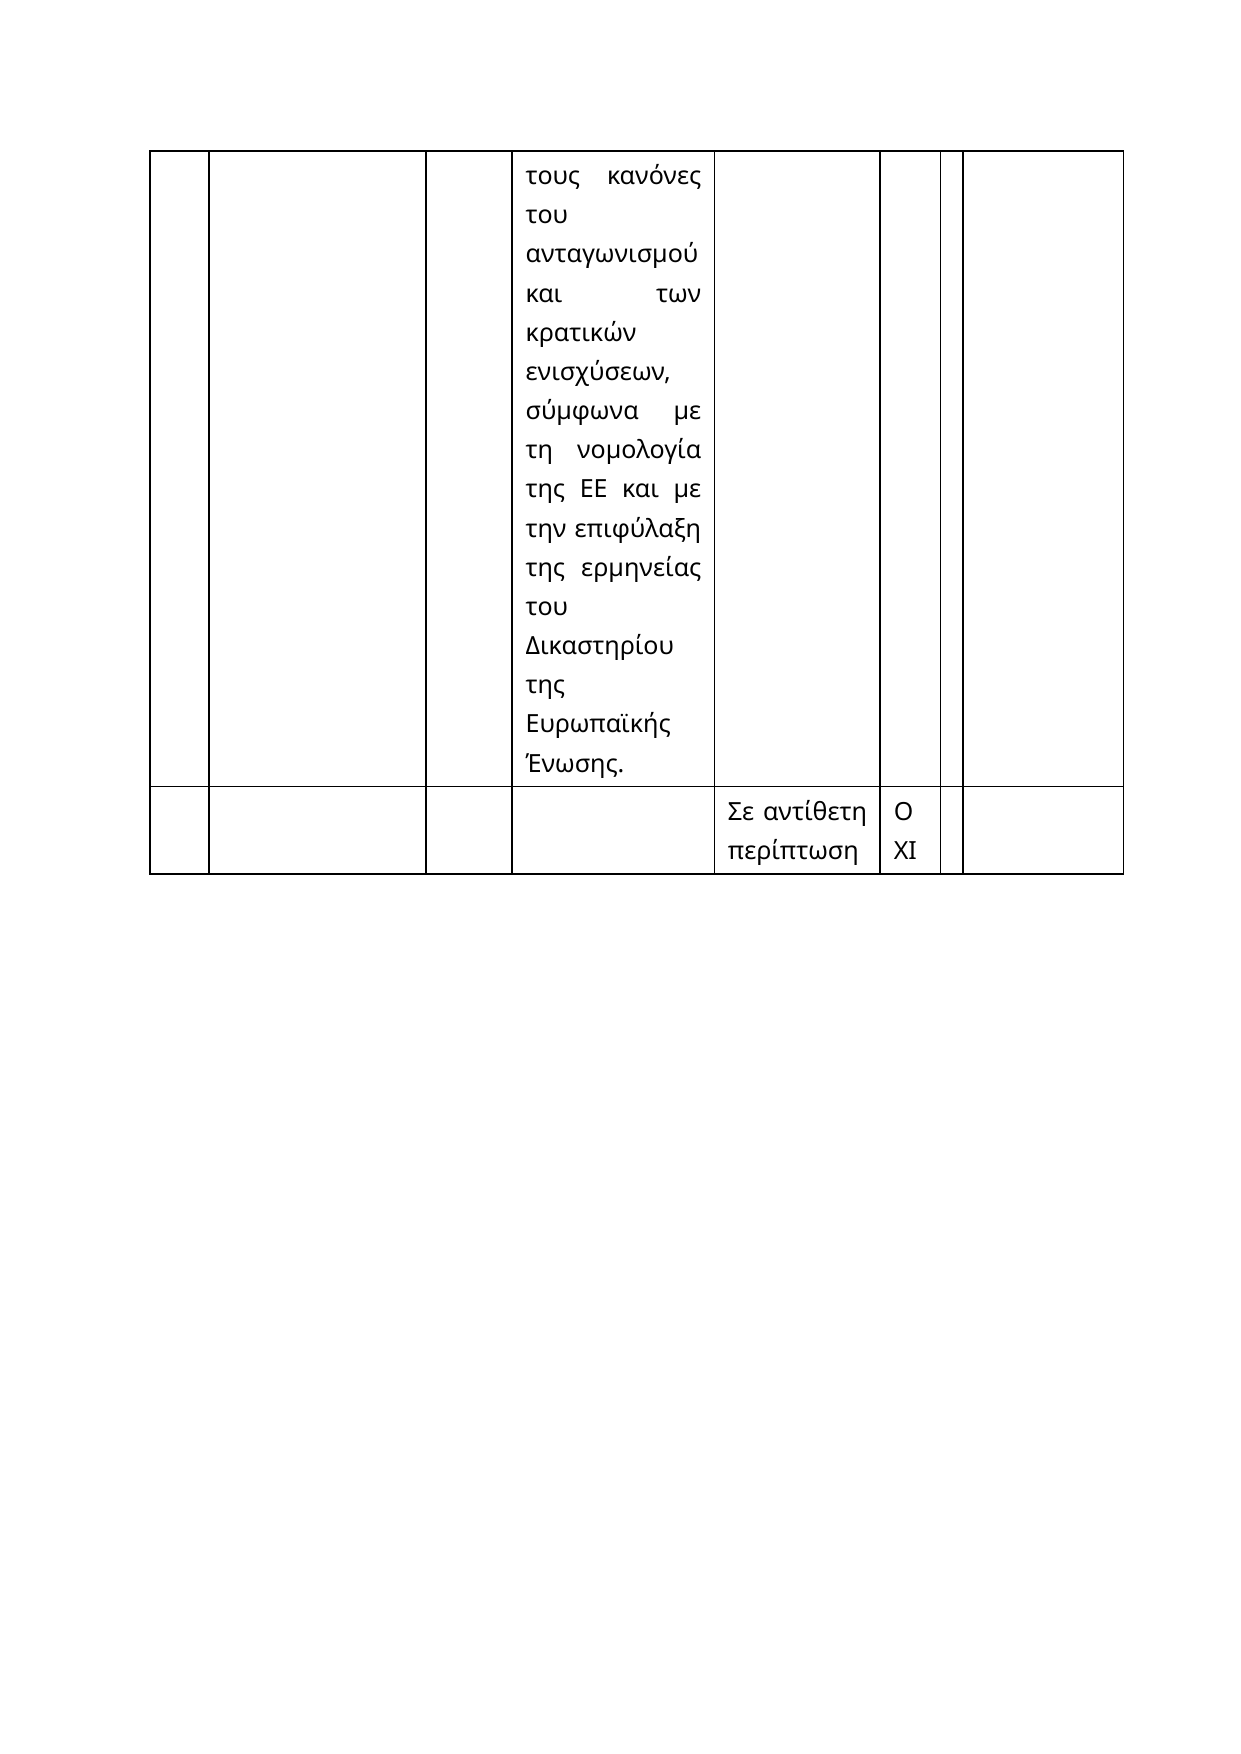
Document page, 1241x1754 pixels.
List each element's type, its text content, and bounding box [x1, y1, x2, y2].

table_cell Σε αντίθετη περίπτωση [715, 787, 879, 873]
table_cell ΟΧΙ [881, 787, 940, 873]
table_cell [210, 787, 425, 873]
table_cell [941, 787, 962, 873]
table_cell [427, 787, 511, 873]
table_cell τους κανόνες του ανταγωνισμού και των κρατικών ενισχύσεων, σύμφωνα με τη νομολογία της ΕΕ και με την επιφύλαξη της ερμηνείας του Δικαστηρίου της Ευρωπαϊκής Ένωσης. [513, 152, 714, 786]
table_cell [964, 787, 1123, 873]
table_cell [941, 152, 962, 786]
table_cell [427, 152, 511, 786]
table_cell [881, 152, 940, 786]
table_cell [210, 152, 425, 786]
table_cell [513, 787, 714, 873]
table_cell [715, 152, 879, 786]
table_cell [151, 787, 208, 873]
table_cell [151, 152, 208, 786]
table_cell [964, 152, 1123, 786]
